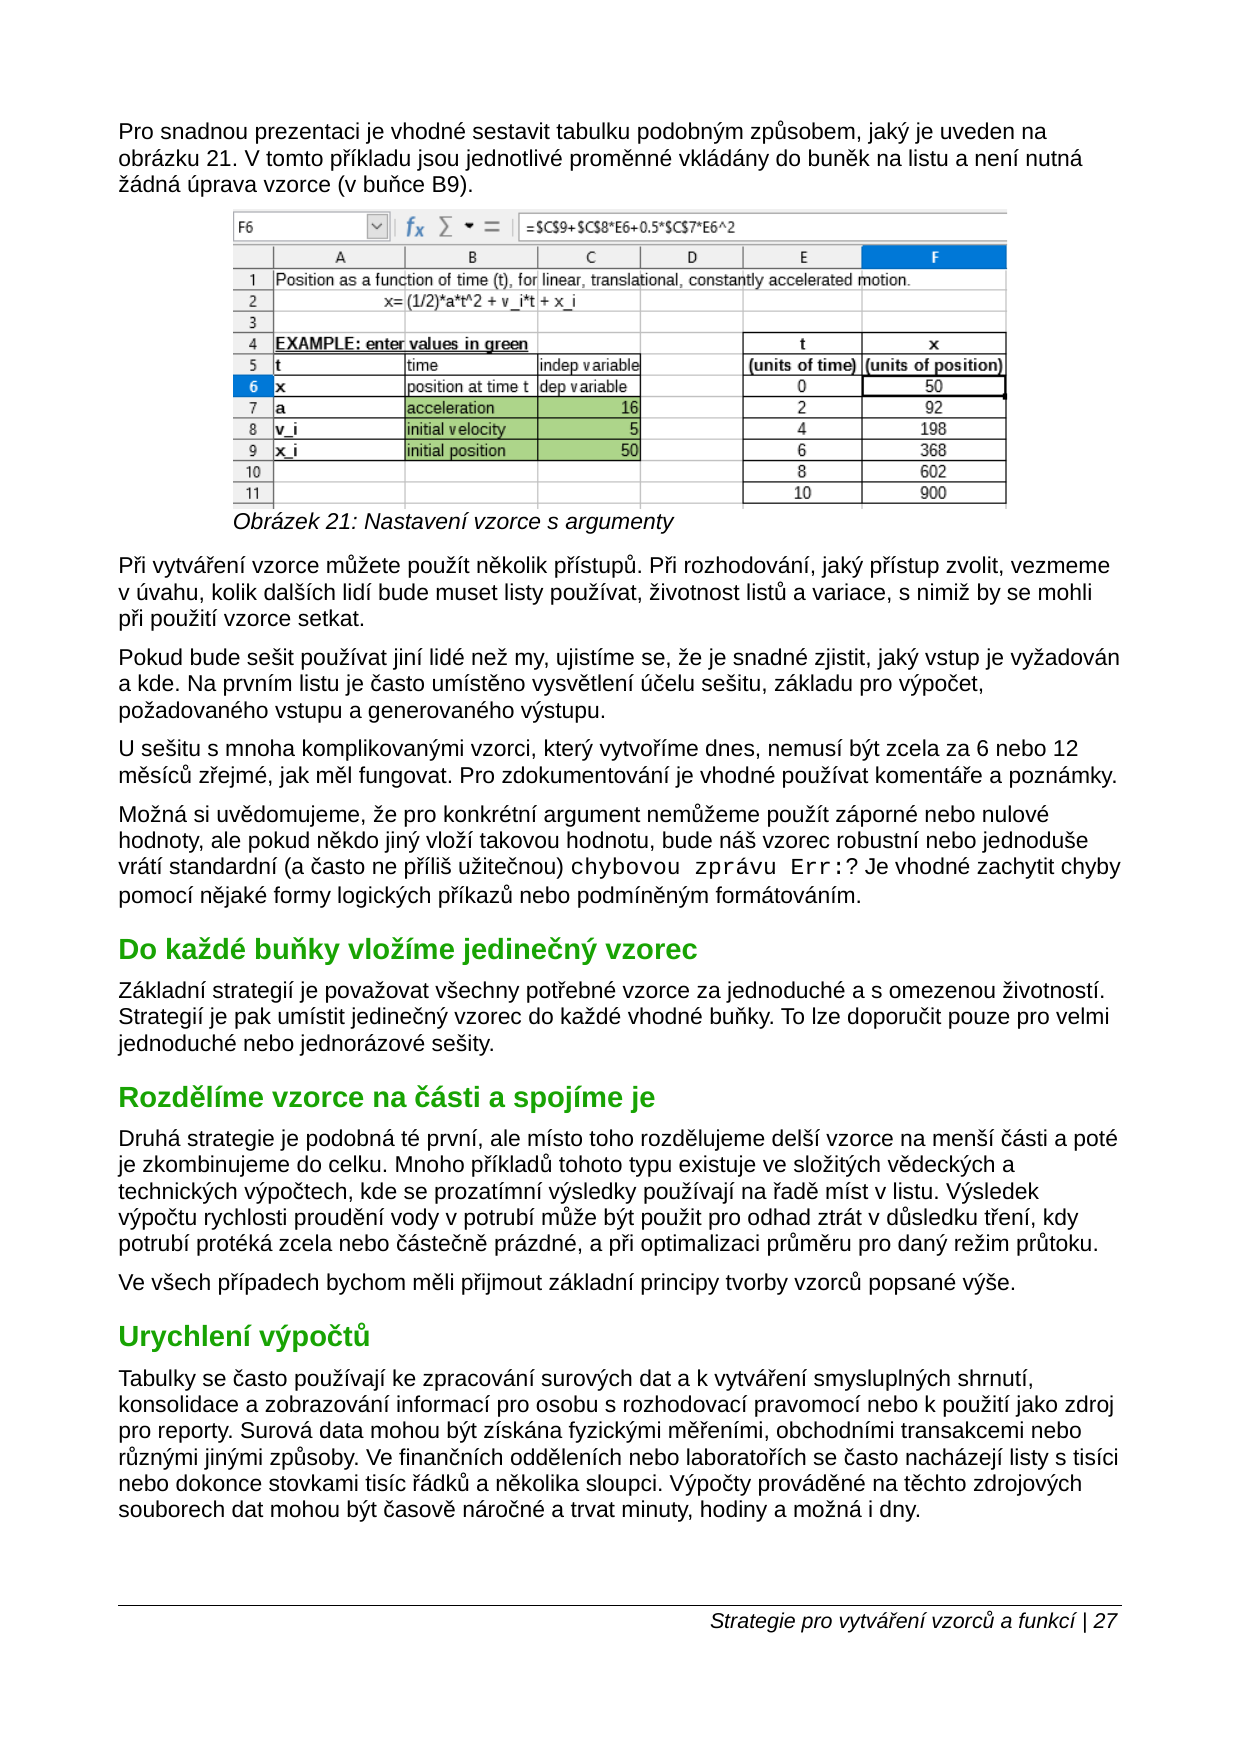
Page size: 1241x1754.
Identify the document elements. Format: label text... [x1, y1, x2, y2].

subtitle Rozdělíme vzorce na části a spojíme je [118, 1080, 1122, 1113]
text Tabulky se často používají ke zpracování surových dat a k vytváření smysluplných shrnutí, konsolidace a zobrazování informací pro osobu s rozhodovací pravomocí nebo k použití jako zdroj pro reporty. Surová data mohou být získána fyzickými měřeními, obchodními transakcemi nebo různými jinými způsoby. Ve finančních odděleních nebo laboratořích se často nacházejí listy s tisíci nebo dokonce stovkami tisíc řádků a několika sloupci. Výpočty prováděné na těchto zdrojových souborech dat mohou být časově náročné a trvat minuty, hodiny a možná i dny. [118, 1364, 1122, 1523]
text U sešitu s mnoha komplikovanými vzorci, který vytvoříme dnes, nemusí být zcela za 6 nebo 12 měsíců zřejmé, jak měl fungovat. Pro zdokumentování je vhodné používat komentáře a poznámky. [118, 735, 1122, 788]
subtitle Urychlení výpočtů [118, 1319, 1122, 1353]
subtitle Do každé buňky vložíme jedinečný vzorec [118, 932, 1122, 965]
text Základní strategií je považovat všechny potřebné vzorce za jednoduché a s omezenou životností. Strategií je pak umístit jedinečný vzorec do každé vhodné buňky. To lze doporučit pouze pro velmi jednoduché nebo jednorázové sešity. [118, 977, 1122, 1056]
text Při vytváření vzorce můžete použít několik přístupů. Při rozhodování, jaký přístup zvolit, vezmeme v úvahu, kolik dalších lidí bude muset listy používat, životnost listů a variace, s nimiž by se mohli při použití vzorce setkat. [118, 552, 1122, 631]
text Možná si uvědomujeme, že pro konkrétní argument nemůžeme použít záporné nebo nulové hodnoty, ale pokud někdo jiný vloží takovou hodnotu, bude náš vzorec robustní nebo jednoduše vrátí standardní (a často ne příliš užitečnou) chybovou zprávu Err:? Je vhodné zachytit chyby pomocí nějaké formy logických příkazů nebo podmíněným formátováním. [118, 801, 1122, 908]
text Ve všech případech bychom měli přijmout základní principy tvorby vzorců popsané výše. [118, 1269, 1122, 1296]
text Pokud bude sešit používat jiní lidé než my, ujistíme se, že je snadné zjistit, jaký vstup je vyžadován a kde. Na prvním listu je často umístěno vysvětlení účelu sešitu, základu pro výpočet, požadovaného vstupu a generovaného výstupu. [118, 644, 1122, 723]
text Druhá strategie je podobná té první, ale místo toho rozdělujeme delší vzorce na menší části a poté je zkombinujeme do celku. Mnoho příkladů tohoto typu existuje ve složitých vědeckých a technických výpočtech, kde se prozatímní výsledky používají na řadě míst v listu. Výsledek výpočtu rychlosti proudění vody v potrubí může být použit pro odhad ztrát v důsledku tření, kdy potrubí protéká zcela nebo částečně prázdné, a při optimalizaci průměru pro daný režim průtoku. [118, 1125, 1122, 1257]
text Obrázek 21: Nastavení vzorce s argumenty [233, 509, 1008, 534]
text Pro snadnou prezentaci je vhodné sestavit tabulku podobným způsobem, jaký je uveden na obrázku 21. V tomto příkladu jsou jednotlivé proměnné vkládány do buněk na listu a není nutná žádná úprava vzorce (v buňce B9). [118, 118, 1122, 197]
picture [233, 209, 1008, 509]
